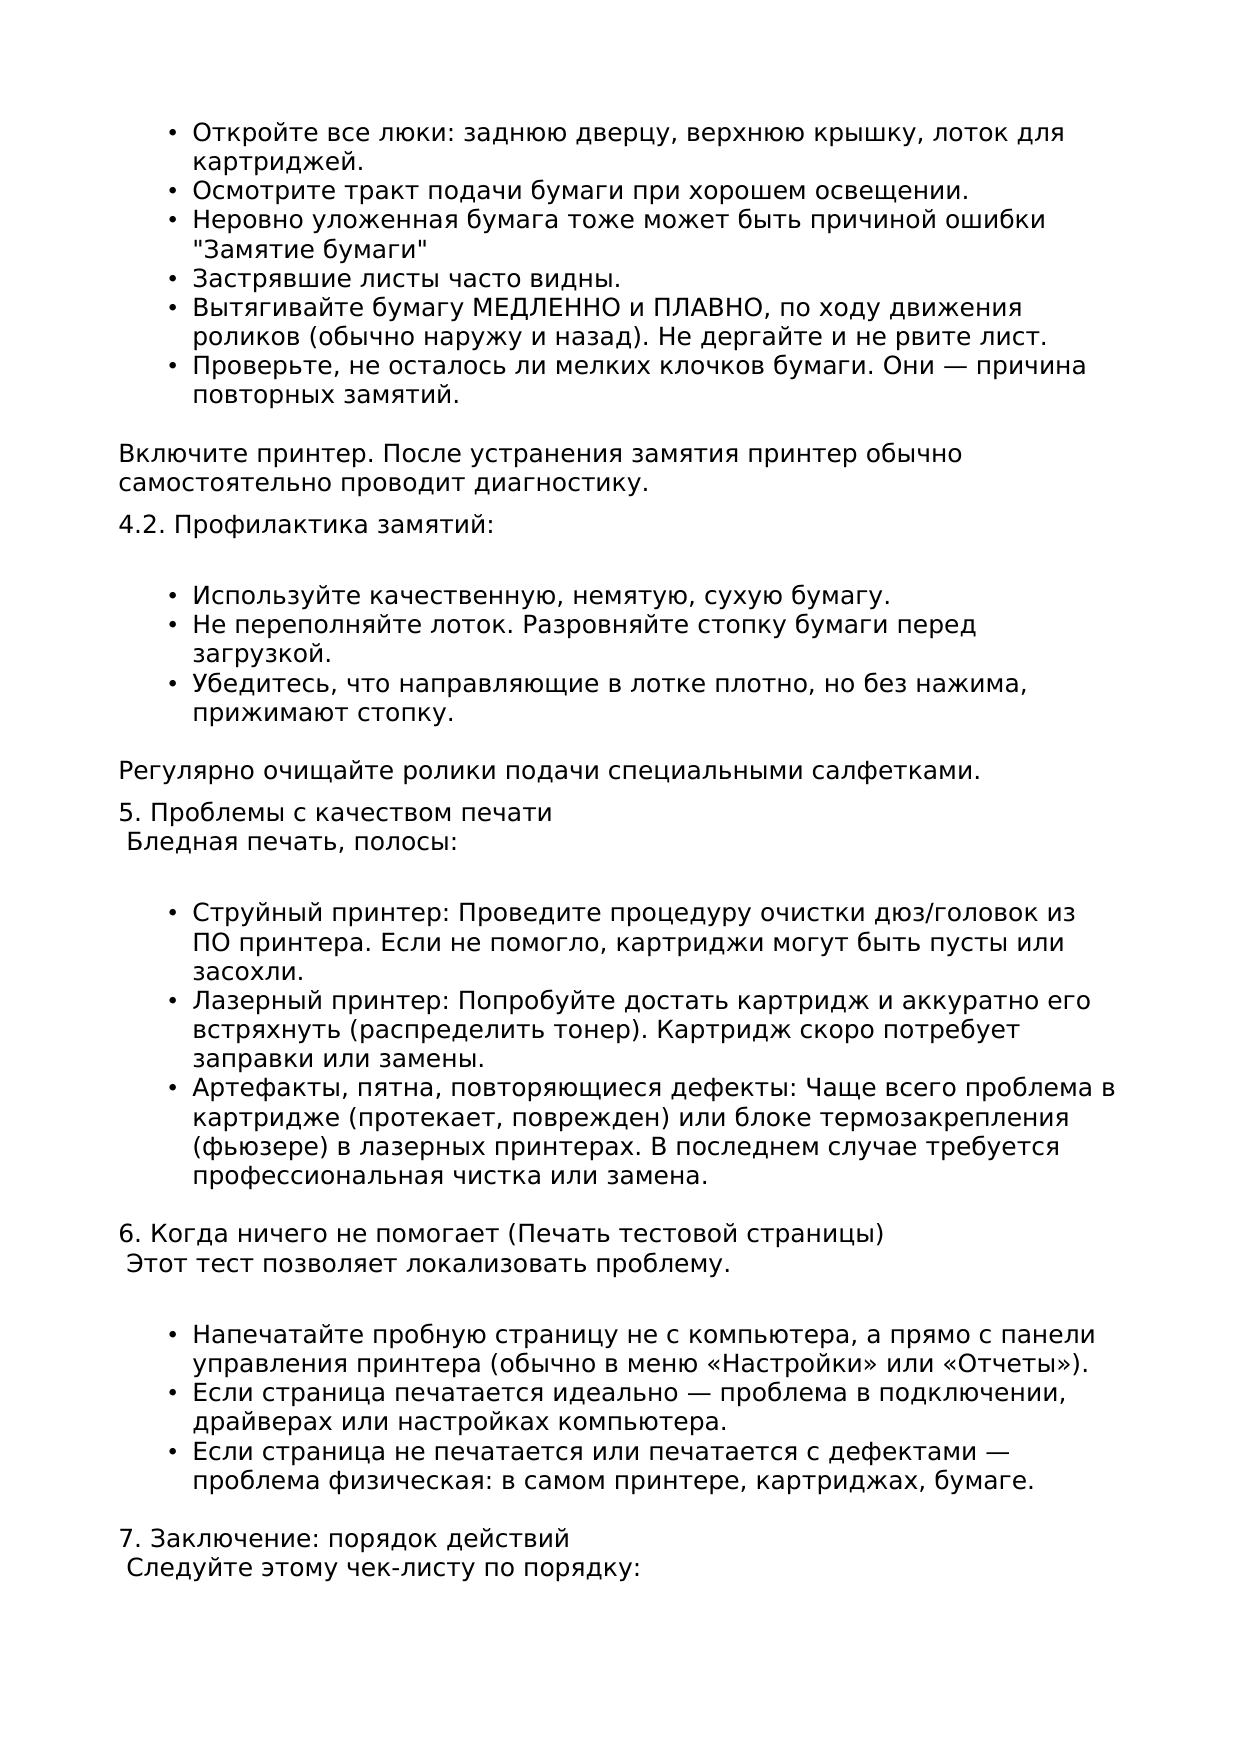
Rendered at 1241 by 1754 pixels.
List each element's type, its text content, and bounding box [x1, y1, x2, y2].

text 6. Когда ничего не помогает (Печать тестовой страницы) Этот тест позволяет локализовать проблему. [118, 1220, 1122, 1278]
list Используйте качественную, немятую, сухую бумагу. [177, 581, 1122, 610]
list Артефакты, пятна, повторяющиеся дефекты: Чаще всего проблема в картридже (протекает, поврежден) или блоке термозакрепления (фьюзере) в лазерных принтерах. В последнем случае требуется профессиональная чистка или замена. [177, 1073, 1122, 1190]
list Осмотрите тракт подачи бумаги при хорошем освещении. [177, 176, 1122, 206]
list Неровно уложенная бумага тоже может быть причиной ошибки "Замятие бумаги" [177, 206, 1122, 264]
list Лазерный принтер: Попробуйте достать картридж и аккуратно его встряхнуть (распределить тонер). Картридж скоро потребует заправки или замены. [177, 986, 1122, 1073]
list Струйный принтер: Проведите процедуру очистки дюз/головок из ПО принтера. Если не помогло, картриджи могут быть пусты или засохли. [177, 898, 1122, 986]
text 7. Заключение: порядок действий Следуйте этому чек-листу по порядку: [118, 1524, 1122, 1583]
list Застрявшие листы часто видны. [177, 264, 1122, 293]
list Напечатайте пробную страницу не с компьютера, а прямо с панели управления принтера (обычно в меню «Настройки» или «Отчеты»). [177, 1320, 1122, 1378]
list Не переполняйте лоток. Разровняйте стопку бумаги перед загрузкой. [177, 610, 1122, 669]
list Проверьте, не осталось ли мелких клочков бумаги. Они — причина повторных замятий. [177, 351, 1122, 410]
list Откройте все люки: заднюю дверцу, верхнюю крышку, лоток для картриджей. [177, 118, 1122, 176]
text 4.2. Профилактика замятий: [118, 510, 1122, 539]
list Если страница не печатается или печатается с дефектами — проблема физическая: в самом принтере, картриджах, бумаге. [177, 1437, 1122, 1495]
text Регулярно очищайте ролики подачи специальными салфетками. [118, 757, 1122, 786]
text Включите принтер. После устранения замятия принтер обычно самостоятельно проводит диагностику. [118, 439, 1122, 498]
text 5. Проблемы с качеством печати Бледная печать, полосы: [118, 798, 1122, 857]
list Убедитесь, что направляющие в лотке плотно, но без нажима, прижимают стопку. [177, 669, 1122, 727]
list Вытягивайте бумагу МЕДЛЕННО и ПЛАВНО, по ходу движения роликов (обычно наружу и назад). Не дергайте и не рвите лист. [177, 293, 1122, 351]
list Если страница печатается идеально — проблема в подключении, драйверах или настройках компьютера. [177, 1378, 1122, 1437]
